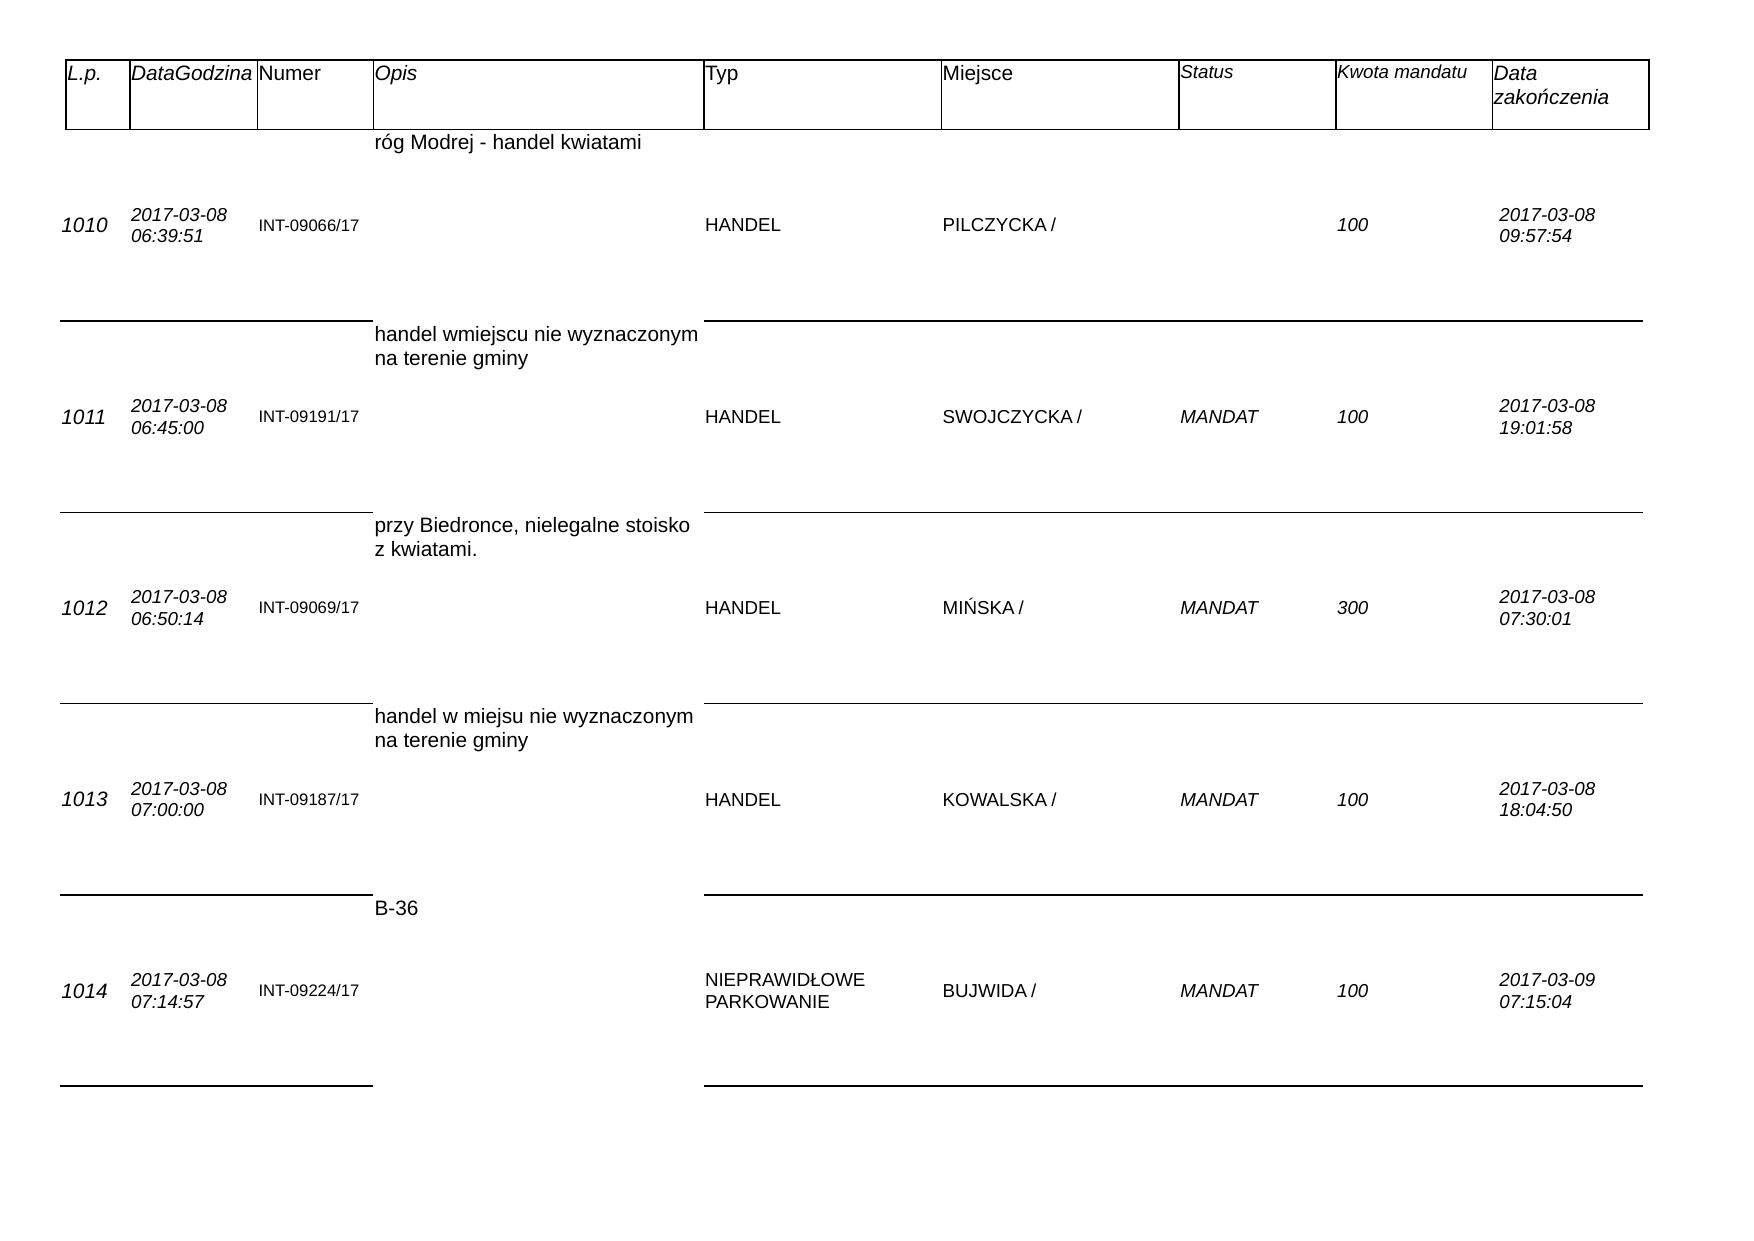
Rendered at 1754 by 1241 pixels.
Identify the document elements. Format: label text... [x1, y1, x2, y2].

table_cell MANDAT [1179, 322, 1336, 511]
table_cell 1011 [60, 322, 130, 511]
table_cell 100 [1336, 130, 1498, 320]
table_cell 100 [1336, 322, 1498, 511]
table_header Opis [374, 61, 703, 129]
table_cell PILCZYCKA / [941, 130, 1179, 320]
table_cell 100 [1336, 896, 1498, 1085]
table_cell INT-09187/17 [257, 704, 373, 894]
table_cell 100 [1336, 704, 1498, 894]
table_cell 2017-03-08 18:04:50 [1498, 704, 1643, 894]
table_cell 2017-03-08 19:01:58 [1498, 322, 1643, 511]
table_cell 1014 [60, 896, 130, 1085]
table_cell MIŃSKA / [941, 513, 1179, 703]
table_cell handel w miejsu nie wyznaczonym na terenie gminy [373, 703, 704, 894]
table_cell [1179, 130, 1336, 320]
table_cell SWOJCZYCKA / [941, 322, 1179, 511]
table_header L.p. [67, 61, 129, 129]
table_cell róg Modrej - handel kwiatami [373, 130, 704, 320]
table_cell HANDEL [704, 322, 941, 511]
table_cell 2017-03-08 09:57:54 [1498, 130, 1643, 320]
table_cell przy Biedronce, nielegalne stoisko z kwiatami. [373, 511, 704, 703]
table_cell handel wmiejscu nie wyznaczonym na terenie gminy [373, 320, 704, 511]
table_cell 2017-03-08 07:30:01 [1498, 513, 1643, 703]
table_header Data zakończenia [1493, 61, 1648, 129]
table_cell [1643, 130, 1649, 320]
table_header Numer [258, 61, 373, 129]
table_cell B-36 [373, 894, 704, 1085]
table_cell 2017-03-08 07:00:00 [130, 704, 257, 894]
table_cell [1643, 320, 1649, 511]
table_header Typ [705, 61, 941, 129]
table_cell 1010 [60, 129, 130, 320]
table_cell 1012 [60, 513, 130, 703]
table_cell MANDAT [1179, 896, 1336, 1085]
table_cell HANDEL [704, 130, 941, 320]
table_cell [1643, 894, 1649, 1085]
table_cell MANDAT [1179, 513, 1336, 703]
table_cell INT-09066/17 [257, 130, 373, 320]
table_cell 2017-03-08 06:45:00 [130, 322, 257, 511]
table_cell 2017-03-08 07:14:57 [130, 896, 257, 1085]
table_cell 300 [1336, 513, 1498, 703]
table_cell 2017-03-09 07:15:04 [1498, 896, 1643, 1085]
table_header DataGodzina [131, 61, 257, 129]
table_header Miejsce [942, 61, 1178, 129]
table_cell 1013 [60, 704, 130, 894]
table_cell MANDAT [1179, 704, 1336, 894]
table_cell [1643, 511, 1649, 703]
table_cell NIEPRAWIDŁOWE PARKOWANIE [704, 896, 941, 1085]
table_cell 2017-03-08 06:39:51 [130, 130, 257, 320]
table_cell HANDEL [704, 704, 941, 894]
table_header Kwota mandatu [1337, 61, 1492, 129]
table_cell BUJWIDA / [941, 896, 1179, 1085]
table_cell KOWALSKA / [941, 704, 1179, 894]
table_cell 2017-03-08 06:50:14 [130, 513, 257, 703]
table_header Status [1180, 61, 1335, 129]
table_cell INT-09224/17 [257, 896, 373, 1085]
table_cell HANDEL [704, 513, 941, 703]
table_cell INT-09069/17 [257, 513, 373, 703]
table_cell [1643, 703, 1649, 894]
table_cell INT-09191/17 [257, 322, 373, 511]
table_header [60, 59, 65, 129]
